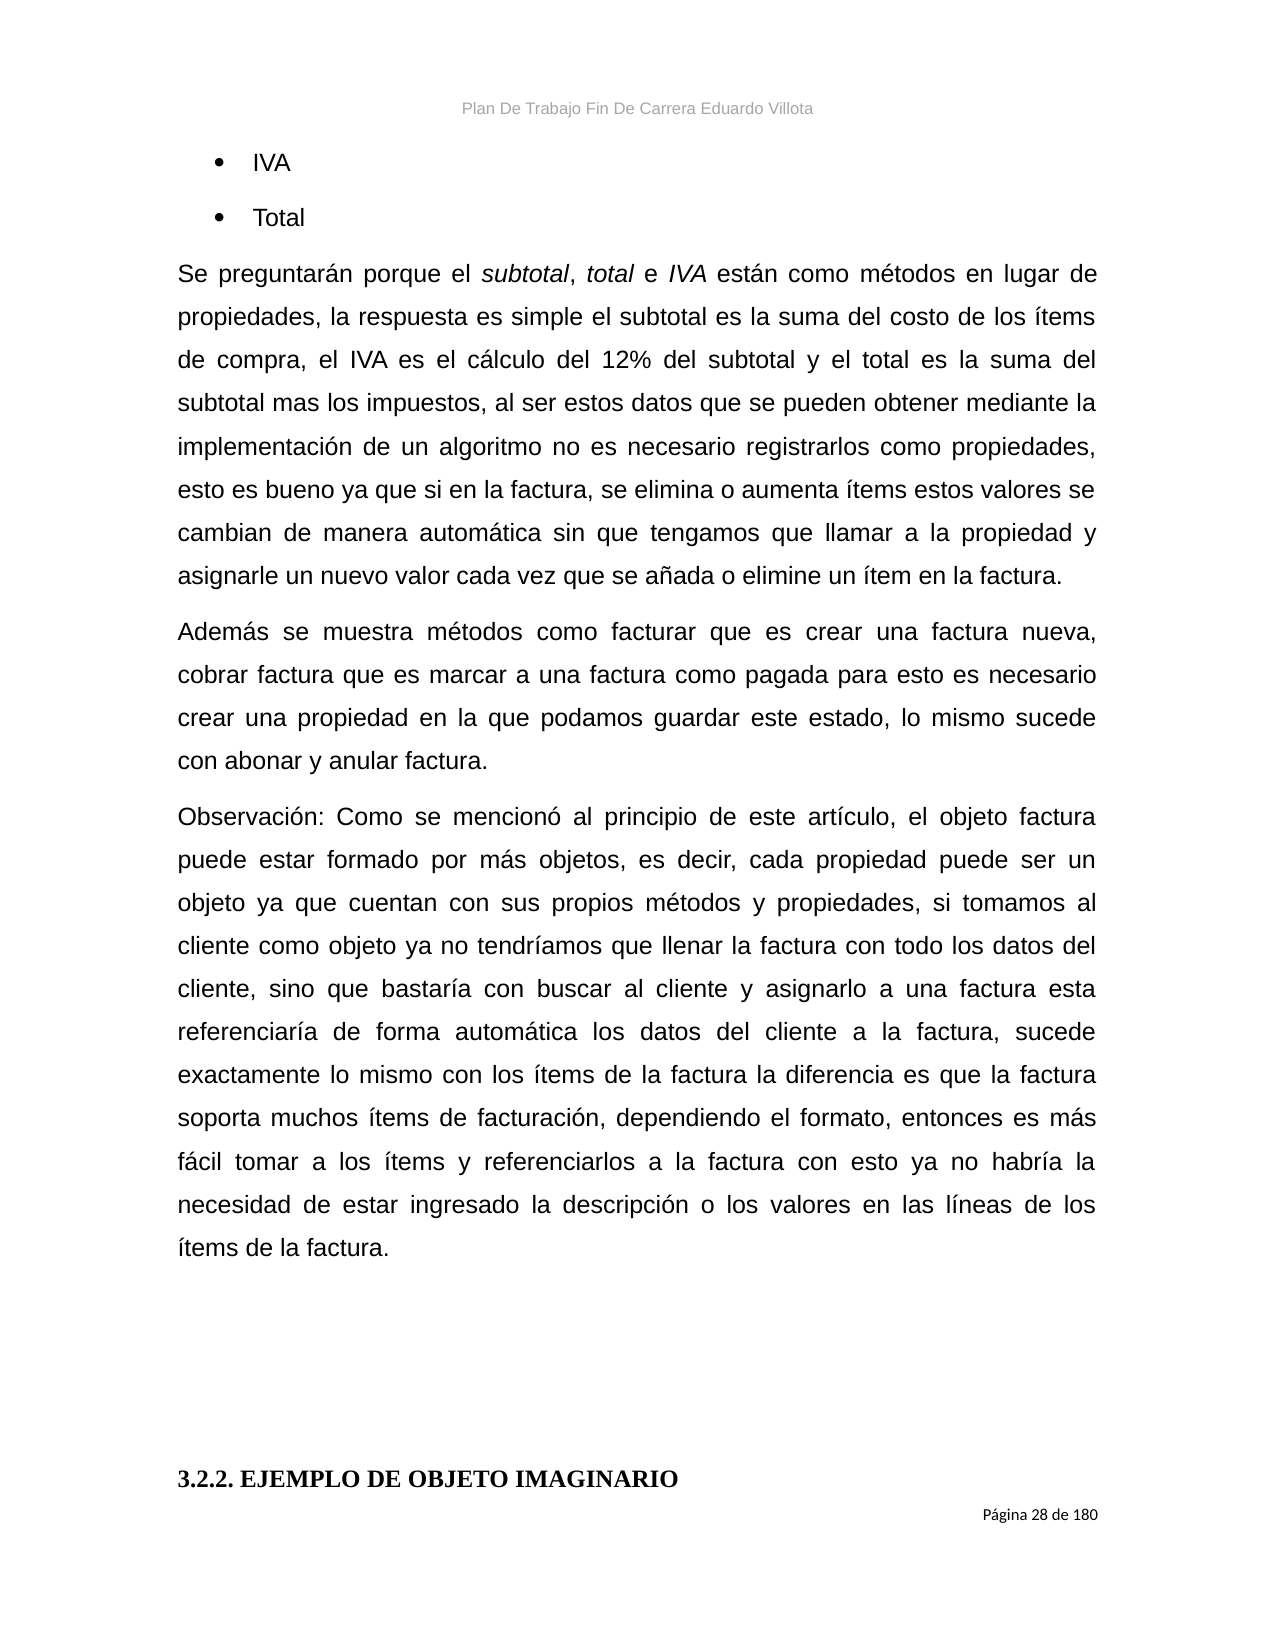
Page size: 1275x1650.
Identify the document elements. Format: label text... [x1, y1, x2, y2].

text Además se muestra métodos como facturar que es crear una factura nueva, cobrar factura que es marcar a una factura como pagada para esto es necesario crear una propiedad en la que podamos guardar este estado, lo mismo sucede con abonar y anular factura. [177, 617, 1098, 775]
text 3.2.2. EJEMPLO DE OBJETO IMAGINARIO [177, 1464, 1098, 1492]
text Observación: Como se mencionó al principio de este artículo, el objeto factura puede estar formado por más objetos, es decir, cada propiedad puede ser un objeto ya que cuentan con sus propios métodos y propiedades, si tomamos al cliente como objeto ya no tendríamos que llenar la factura con todo los datos del cliente, sino que bastaría con buscar al cliente y asignarlo a una factura esta referenciaría de forma automática los datos del cliente a la factura, sucede exactamente lo mismo con los ítems de la factura la diferencia es que la factura soporta muchos ítems de facturación, dependiendo el formato, entonces es más fácil tomar a los ítems y referenciarlos a la factura con esto ya no habría la necesidad de estar ingresado la descripción o los valores en las líneas de los ítems de la factura. [177, 802, 1098, 1262]
text Se preguntarán porque el subtotal, total e IVA están como métodos en lugar de propiedades, la respuesta es simple el subtotal es la suma del costo de los ítems de compra, el IVA es el cálculo del 12% del subtotal y el total es la suma del subtotal mas los impuestos, al ser estos datos que se pueden obtener mediante la implementación de un algoritmo no es necesario registrarlos como propiedades, esto es bueno ya que si en la factura, se elimina o aumenta ítems estos valores se cambian de manera automática sin que tengamos que llamar a la propiedad y asignarle un nuevo valor cada vez que se añada o elimine un ítem en la factura. [177, 259, 1098, 590]
list IVA [215, 148, 1098, 176]
list Total [215, 203, 1098, 232]
